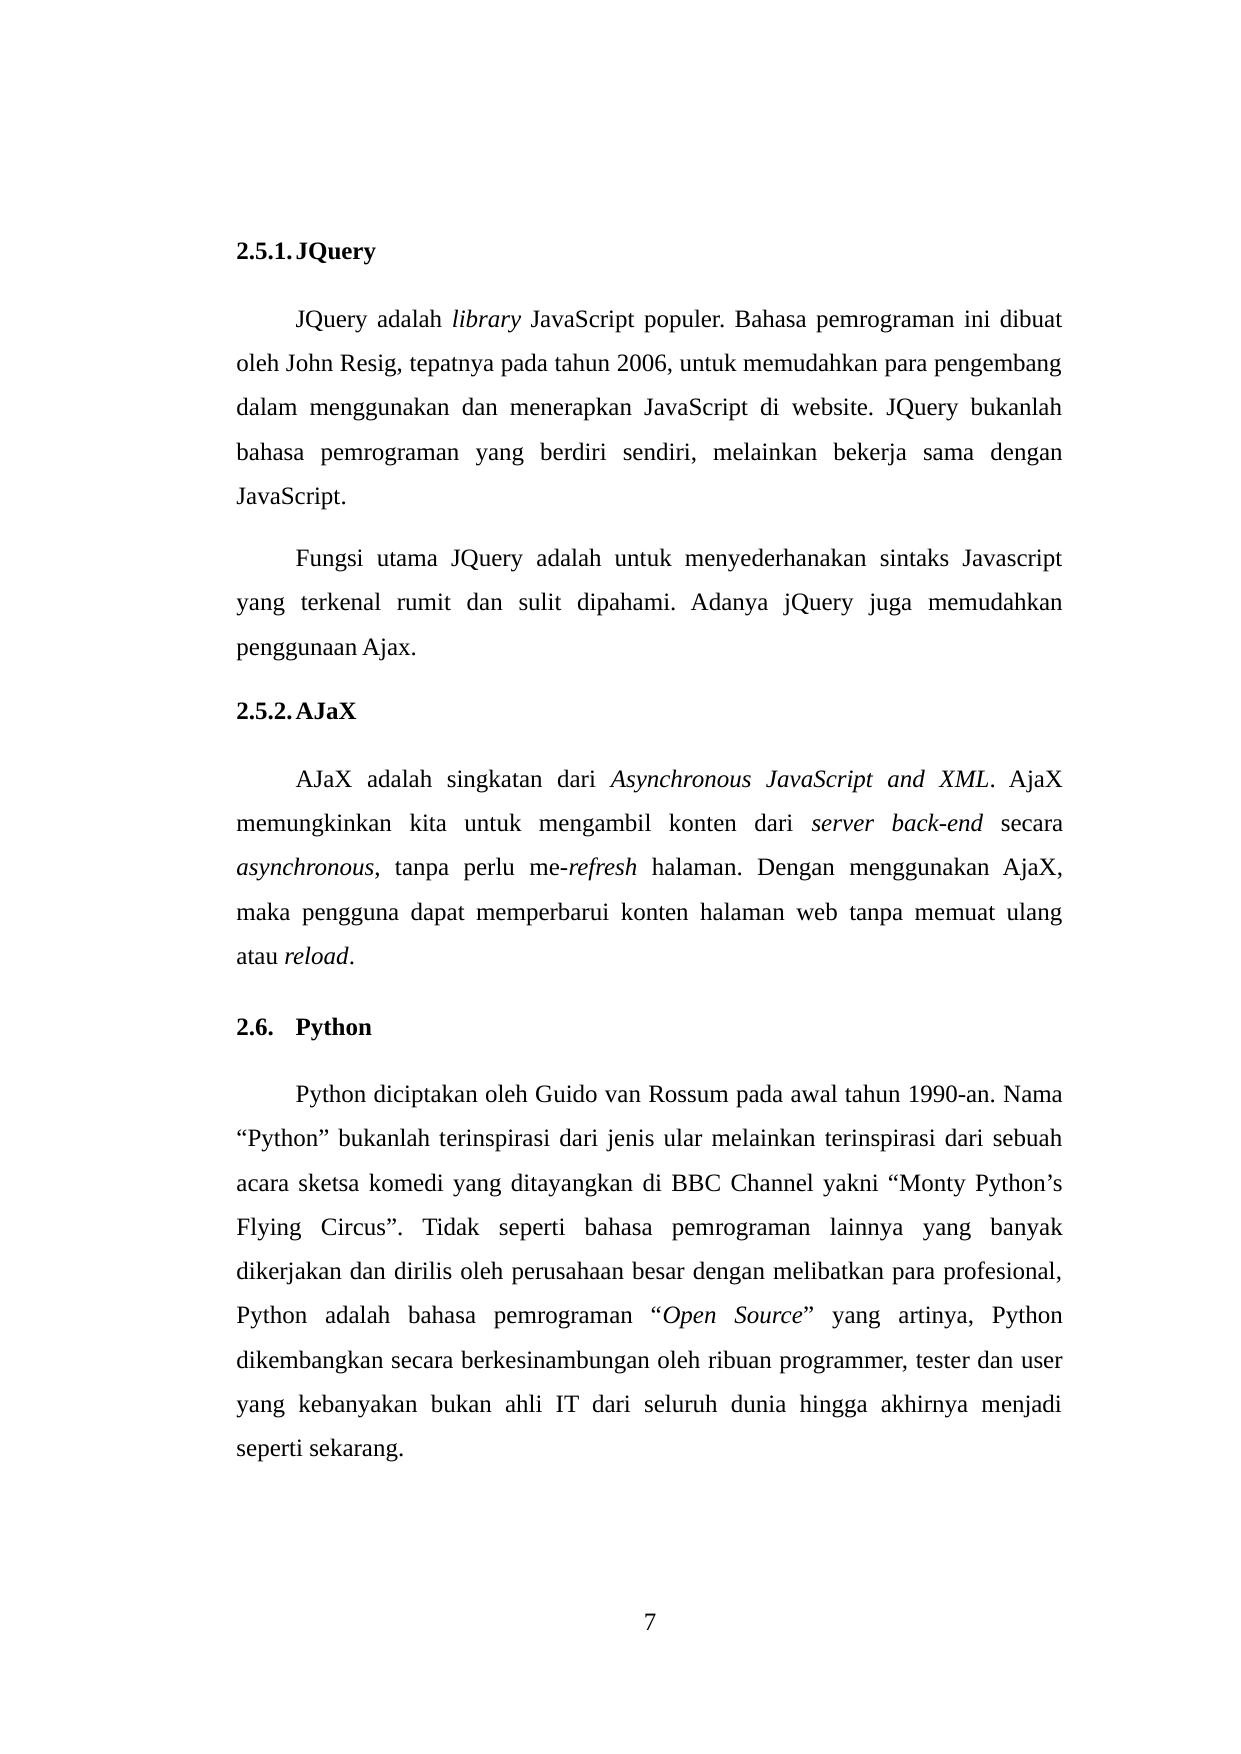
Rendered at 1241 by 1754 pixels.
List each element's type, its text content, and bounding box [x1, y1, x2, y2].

text JQuery adalah library JavaScript populer. Bahasa pemrograman ini dibuat oleh John Resig, tepatnya pada tahun 2006, untuk memudahkan para pengembang dalam menggunakan dan menerapkan JavaScript di website. JQuery bukanlah bahasa pemrograman yang berdiri sendiri, melainkan bekerja sama dengan JavaScript. [236, 292, 1063, 513]
subtitle JQuery [236, 236, 1063, 265]
text Fungsi utama JQuery adalah untuk menyederhanakan sintaks Javascript yang terkenal rumit dan sulit dipahami. Adanya jQuery juga memudahkan penggunaan Ajax. [236, 531, 1063, 664]
text AJaX adalah singkatan dari Asynchronous JavaScript and XML. AjaX memungkinkan kita untuk mengambil konten dari server back-end secara asynchronous, tanpa perlu me-refresh halaman. Dengan menggunakan AjaX, maka pengguna dapat memperbarui konten halaman web tanpa memuat ulang atau reload. [236, 752, 1063, 973]
text Python diciptakan oleh Guido van Rossum pada awal tahun 1990-an. Nama “Python” bukanlah terinspirasi dari jenis ular melainkan terinspirasi dari sebuah acara sketsa komedi yang ditayangkan di BBC Channel yakni “Monty Python’s Flying Circus”. Tidak seperti bahasa pemrograman lainnya yang banyak dikerjakan dan dirilis oleh perusahaan besar dengan melibatkan para profesional, Python adalah bahasa pemrograman “Open Source” yang artinya, Python dikembangkan secara berkesinambungan oleh ribuan programmer, tester dan user yang kebanyakan bukan ahli IT dari seluruh dunia hingga akhirnya menjadi seperti sekarang. [236, 1067, 1063, 1466]
subtitle Python [236, 1012, 1063, 1040]
subtitle AJaX [236, 696, 1063, 725]
